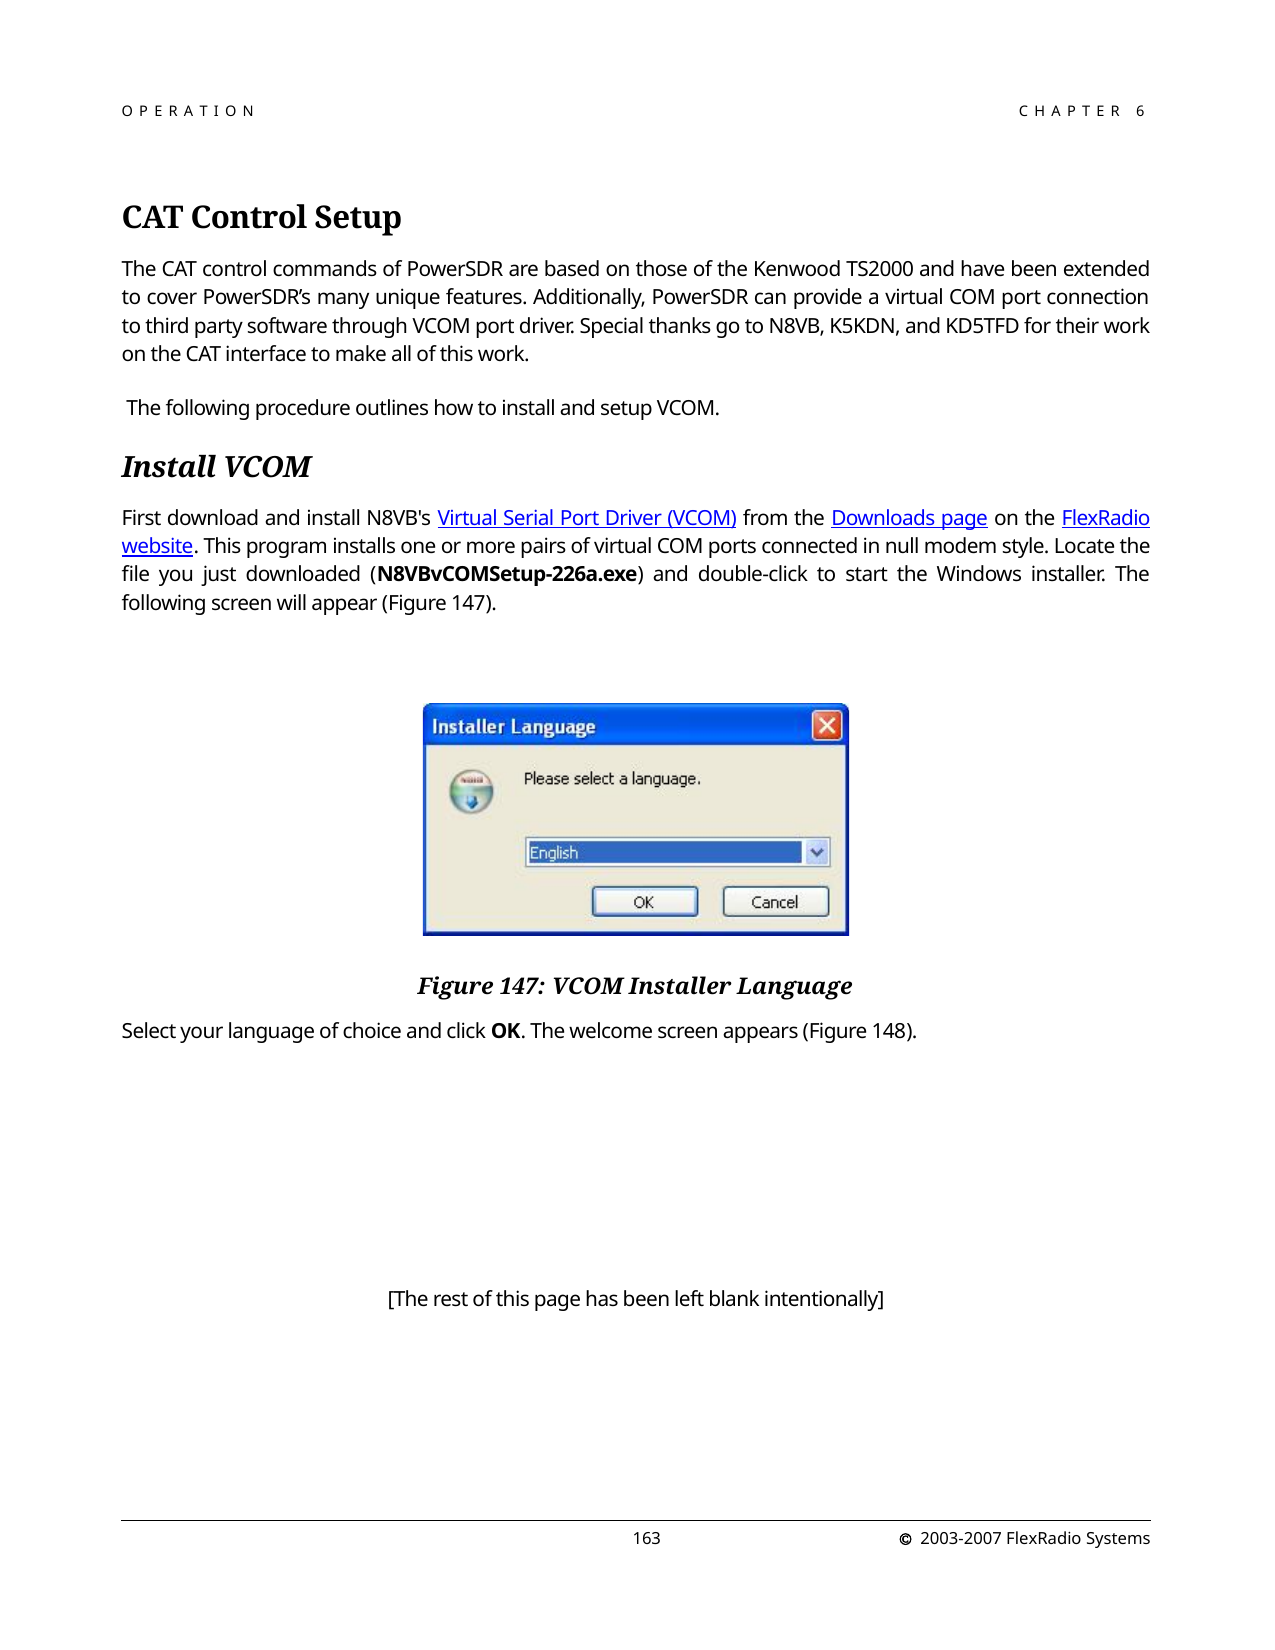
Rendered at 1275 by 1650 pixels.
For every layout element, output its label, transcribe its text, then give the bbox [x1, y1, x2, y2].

text Figure 147: VCOM Installer Language [121, 970, 1151, 1001]
text The CAT control commands of PowerSDR are based on those of the Kenwood TS2000 and have been extended to cover PowerSDR’s many unique features. Additionally, PowerSDR can provide a virtual COM port connection to third party software through VCOM port driver. Special thanks go to N8VB, K5KDN, and KD5TFD for their work on the CAT interface to make all of this work. [121, 254, 1151, 368]
text First download and install N8VB's Virtual Serial Port Driver (VCOM) from the Downloads page on the FlexRadio website. This program installs one or more pairs of virtual COM ports connected in null modem style. Locate the file you just downloaded (N8VBvCOMSetup-226a.exe) and double-click to start the Windows installer. The following screen will appear (Figure 147). [121, 503, 1151, 616]
text The following procedure outlines how to install and setup VCOM. [121, 393, 1151, 421]
subtitle Install VCOM [121, 446, 1151, 486]
text Select your language of choice and click OK. The welcome screen appears (Figure 148). [121, 1017, 1151, 1045]
text [The rest of this page has been left blank intentionally] [121, 1284, 1151, 1312]
subtitle CAT Control Setup [121, 195, 1151, 238]
picture [422, 703, 850, 936]
